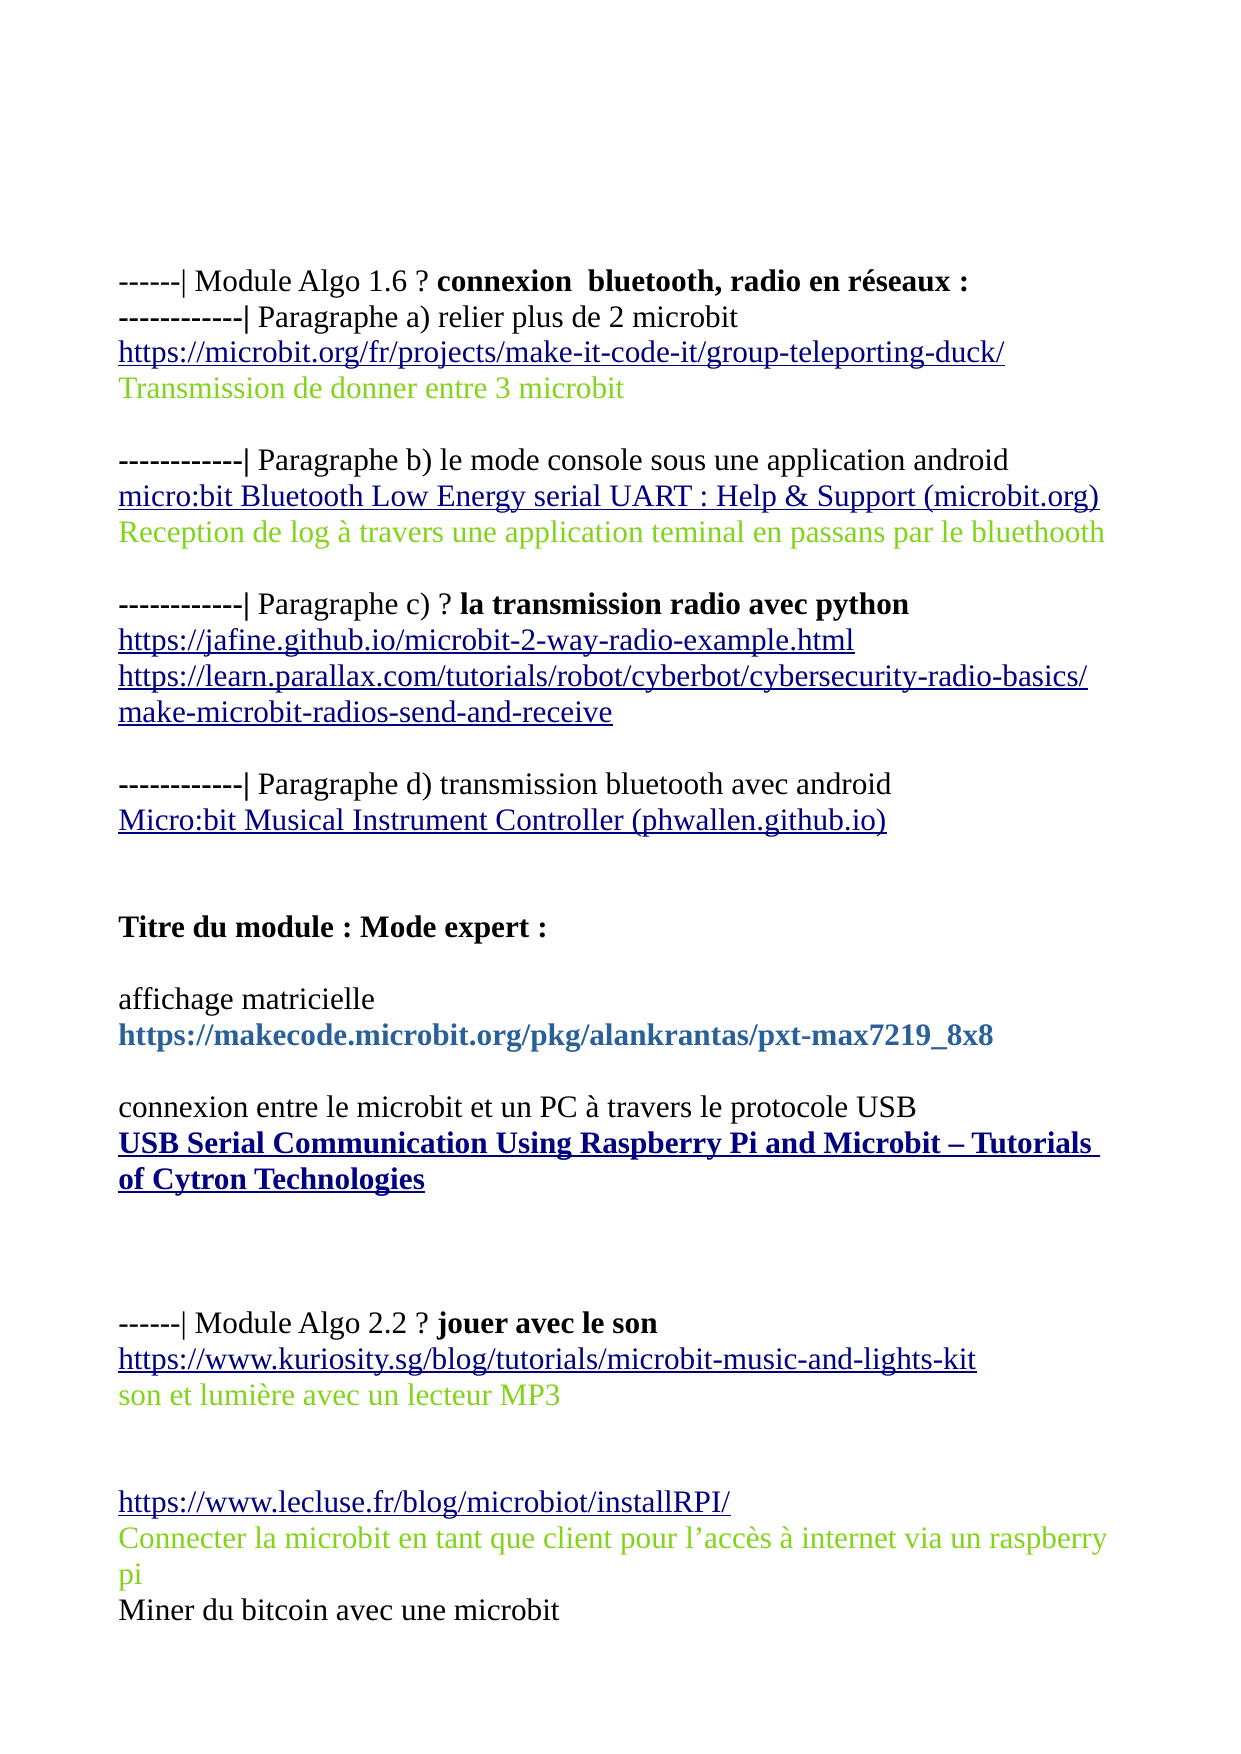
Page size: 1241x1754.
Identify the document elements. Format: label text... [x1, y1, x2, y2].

text Titre du module : Mode expert : [118, 909, 1122, 945]
text Connecter la microbit en tant que client pour l’accès à internet via un raspberry pi [118, 1520, 1122, 1592]
text Reception de log à travers une application teminal en passans par le bluethooth [118, 513, 1122, 549]
text connexion entre le microbit et un PC à travers le protocole USB [118, 1088, 1122, 1124]
text ------| Module Algo 2.2 ? jouer avec le son [118, 1304, 1122, 1340]
text son et lumière avec un lecteur MP3 [118, 1376, 1122, 1412]
text https://makecode.microbit.org/pkg/alankrantas/pxt-max7219_8x8 [118, 1017, 1122, 1052]
text micro:bit Bluetooth Low Energy serial UART : Help & Support (microbit.org) [118, 477, 1122, 513]
text Micro:bit Musical Instrument Controller (phwallen.github.io) [118, 801, 1122, 837]
text https://microbit.org/fr/projects/make-it-code-it/group-teleporting-duck/ [118, 334, 1122, 370]
text Transmission de donner entre 3 microbit [118, 370, 1122, 406]
text ------| Module Algo 1.6 ? connexion bluetooth, radio en réseaux : [118, 262, 1122, 298]
text affichage matricielle [118, 981, 1122, 1017]
text https://learn.parallax.com/tutorials/robot/cyberbot/cybersecurity-radio-basics/make-microbit-radios-send-and-receive [118, 657, 1122, 729]
text https://www.kuriosity.sg/blog/tutorials/microbit-music-and-lights-kit [118, 1340, 1122, 1376]
text https://jafine.github.io/microbit-2-way-radio-example.html [118, 621, 1122, 657]
text USB Serial Communication Using Raspberry Pi and Microbit – Tutorials of Cytron Technologies [118, 1124, 1122, 1196]
text Miner du bitcoin avec une microbit [118, 1592, 1122, 1627]
text ------------| Paragraphe a) relier plus de 2 microbit [118, 298, 1122, 334]
text ------------| Paragraphe d) transmission bluetooth avec android [118, 765, 1122, 801]
text https://www.lecluse.fr/blog/microbiot/installRPI/ [118, 1484, 1122, 1520]
text ------------| Paragraphe c) ? la transmission radio avec python [118, 585, 1122, 621]
text ------------| Paragraphe b) le mode console sous une application android [118, 442, 1122, 477]
